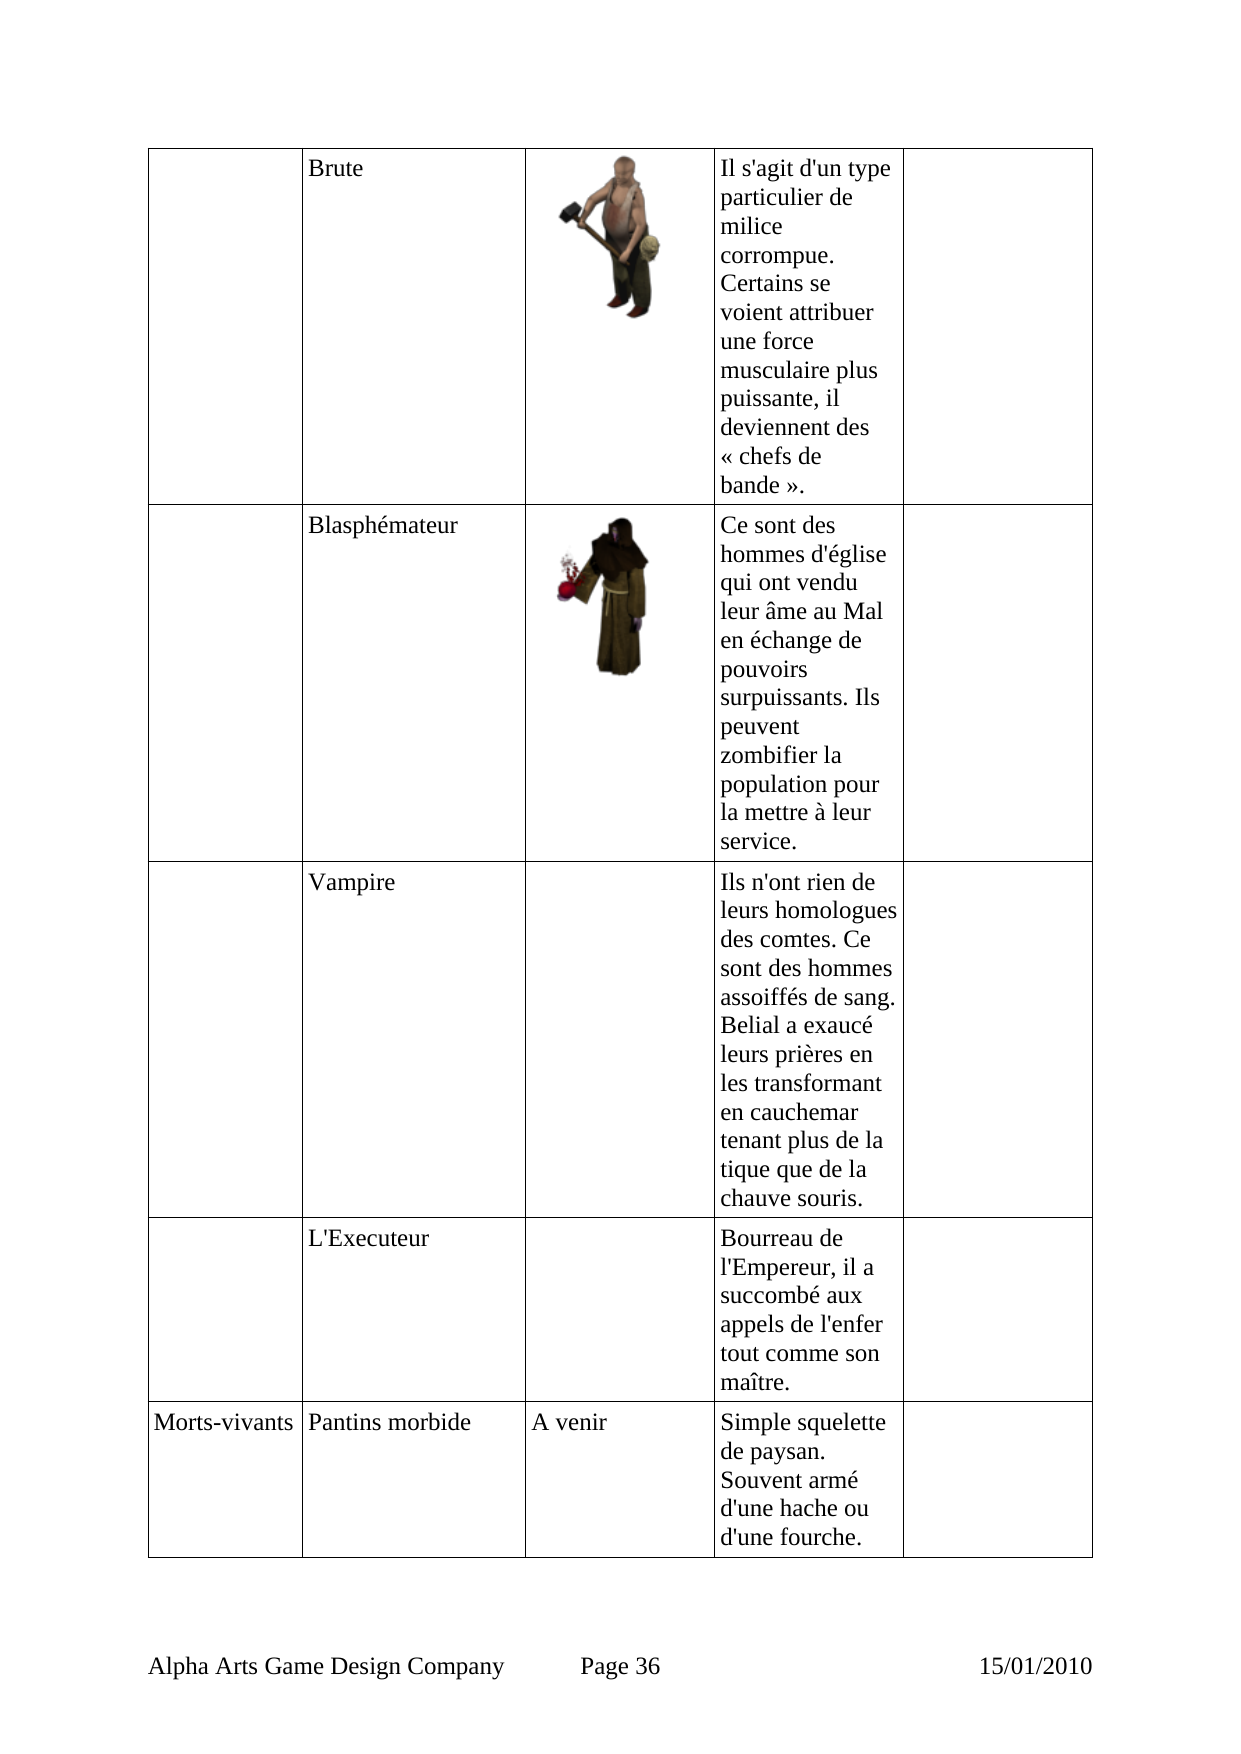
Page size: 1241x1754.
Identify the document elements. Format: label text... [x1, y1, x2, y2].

table_cell Vampire [303, 862, 525, 1217]
table_cell A venir [526, 1402, 714, 1557]
table_cell [149, 505, 302, 861]
table_cell [149, 862, 302, 1217]
table_cell Pantins morbide [303, 1402, 525, 1557]
table_cell [526, 149, 714, 504]
table_cell [149, 149, 302, 504]
table_cell Brute [303, 149, 525, 504]
table_cell [526, 1218, 714, 1401]
table_cell Ce sont des hommes d'église qui ont vendu leur âme au Mal en échange de pouvoirs surpuissants. Ils peuvent zombifier la population pour la mettre à leur service. [715, 505, 903, 861]
table_cell Il s'agit d'un type particulier de milice corrompue. Certains se voient attribuer une force musculaire plus puissante, il deviennent des « chefs de bande ». [715, 149, 903, 504]
table_cell Morts-vivants [149, 1402, 302, 1557]
picture [531, 153, 709, 331]
table_cell L'Executeur [303, 1218, 525, 1401]
table_cell [904, 1218, 1092, 1401]
table_cell Bourreau de l'Empereur, il a succombé aux appels de l'enfer tout comme son maître. [715, 1218, 903, 1401]
table_cell [904, 505, 1092, 861]
picture [531, 510, 709, 688]
table_cell [904, 862, 1092, 1217]
table_cell [526, 862, 714, 1217]
table_cell [904, 149, 1092, 504]
table_cell [904, 1402, 1092, 1557]
table_cell Ils n'ont rien de leurs homologues des comtes. Ce sont des hommes assoiffés de sang. Belial a exaucé leurs prières en les transformant en cauchemar tenant plus de la tique que de la chauve souris. [715, 862, 903, 1217]
table_cell Blasphémateur [303, 505, 525, 861]
table_cell [149, 1218, 302, 1401]
table_cell [526, 505, 714, 861]
table_cell Simple squelette de paysan. Souvent armé d'une hache ou d'une fourche. [715, 1402, 903, 1557]
